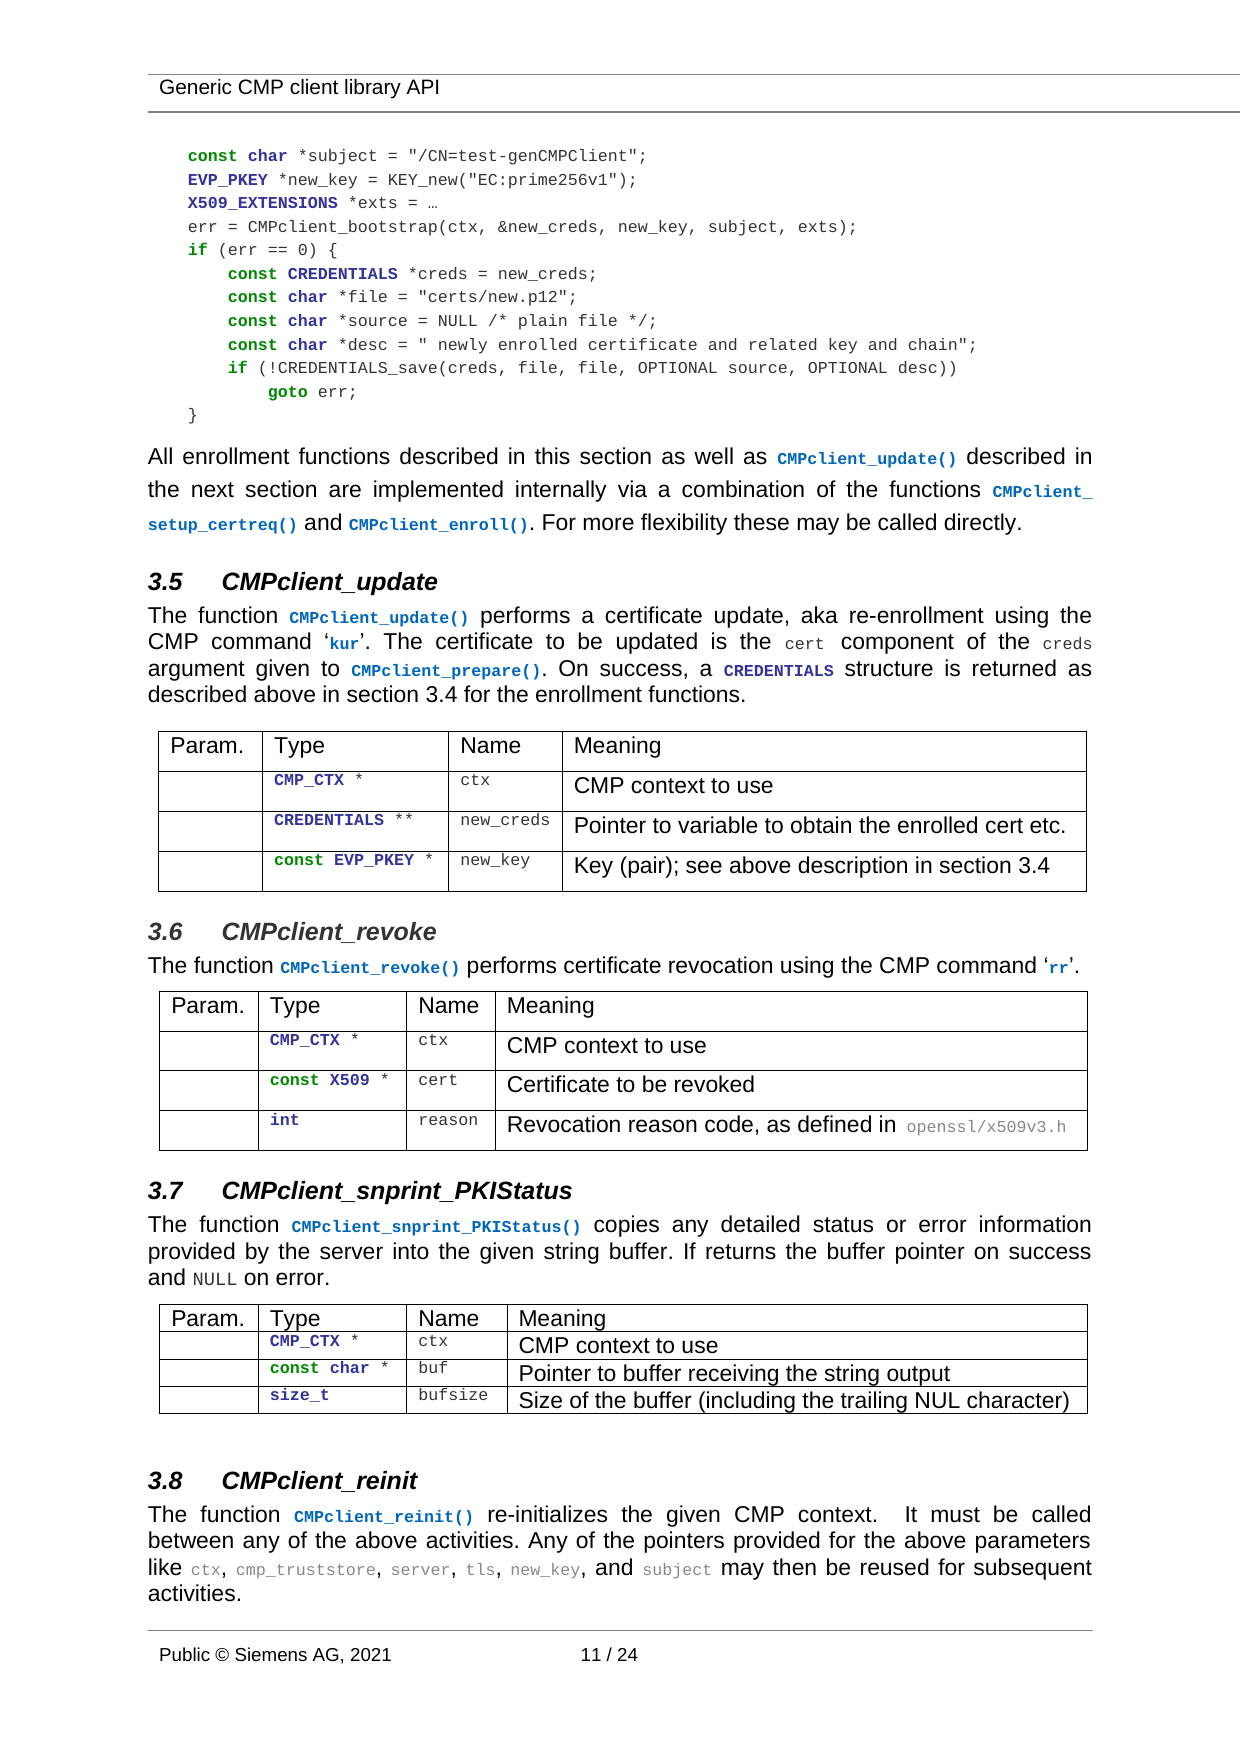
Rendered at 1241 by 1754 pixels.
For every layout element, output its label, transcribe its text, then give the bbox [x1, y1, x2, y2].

table_cell bufsize [407, 1387, 507, 1413]
table_header Name [449, 732, 562, 771]
table_cell reason [407, 1111, 495, 1150]
table_header Meaning [496, 992, 1087, 1031]
table_cell CMP_CTX * [259, 1332, 406, 1358]
table_header Param. [159, 732, 262, 771]
table_cell [159, 812, 262, 851]
table_header Type [259, 1305, 406, 1331]
table_cell [160, 1111, 258, 1150]
table_header Param. [160, 992, 258, 1031]
table_cell cert [407, 1071, 495, 1110]
table_cell ctx [407, 1032, 495, 1070]
text const char *file = "certs/new.p12"; [148, 289, 1092, 308]
table_cell Certificate to be revoked [496, 1071, 1087, 1110]
table_cell ctx [449, 772, 562, 811]
table_cell new_creds [449, 812, 562, 851]
text goto err; [148, 383, 1092, 402]
text const char *desc = " newly enrolled certificate and related key and chain"; [148, 336, 1092, 355]
table_cell Size of the buffer (including the trailing NUL character) [508, 1387, 1087, 1413]
table_cell new_key [449, 852, 562, 891]
table_cell CMP_CTX * [263, 772, 448, 811]
table_cell CMP context to use [496, 1032, 1087, 1070]
table_cell [160, 1032, 258, 1070]
table_cell [160, 1387, 258, 1413]
table_cell Pointer to buffer receiving the string output [508, 1360, 1087, 1386]
table_cell [159, 772, 262, 811]
table_cell const X509 * [259, 1071, 406, 1110]
table_cell const EVP_PKEY * [263, 852, 448, 891]
subtitle CMPclient_revoke [148, 917, 1092, 945]
table_cell [160, 1360, 258, 1386]
text if (!CREDENTIALS_save(creds, file, file, OPTIONAL source, OPTIONAL desc)) [148, 359, 1092, 378]
table_header Name [407, 1305, 507, 1331]
table_cell [160, 1071, 258, 1110]
table_header Meaning [508, 1305, 1087, 1331]
table_cell size_t [259, 1387, 406, 1413]
table_cell Revocation reason code, as defined in openssl/x509v3.h [496, 1111, 1087, 1150]
table_header Type [263, 732, 448, 771]
text const CREDENTIALS *creds = new_creds; [148, 265, 1092, 284]
text const char *source = NULL /* plain file */; [148, 312, 1092, 331]
table_cell ctx [407, 1332, 507, 1358]
table_cell buf [407, 1360, 507, 1386]
table_cell const char * [259, 1360, 406, 1386]
text err = CMPclient_bootstrap(ctx, &new_creds, new_key, subject, exts); [148, 218, 1092, 237]
table_header Name [407, 992, 495, 1031]
text The function CMPclient_revoke() performs certificate revocation using the CMP command ‘rr’. [148, 952, 1092, 978]
table_cell [159, 852, 262, 891]
table_cell Key (pair); see above description in section 3.4 [563, 852, 1086, 891]
text The function CMPclient_update() performs a certificate update, aka re-enrollment using the CMP command ‘kur’. The certificate to be updated is the cert component of the creds argument given to CMPclient_prepare(). On success, a CREDENTIALS structure is returned as described above in section 3.4 for the enrollment functions. [148, 602, 1092, 707]
table_header Meaning [563, 732, 1086, 771]
text All enrollment functions described in this section as well as CMPclient_update() described in the next section are implemented internally via a combination of the functions CMPclient_ setup_certreq() and CMPclient_enroll(). For more flexibility these may be called directly. [148, 443, 1092, 535]
text X509_EXTENSIONS *exts = … [148, 195, 1092, 214]
text The function CMPclient_snprint_PKIStatus() copies any detailed status or error information provided by the server into the given string buffer. If returns the buffer pointer on success and NULL on error. [148, 1211, 1092, 1291]
subtitle CMPclient_reinit [148, 1466, 1092, 1494]
text } [148, 407, 1092, 426]
text const char *subject = "/CN=test-genCMPClient"; [148, 148, 1092, 167]
subtitle CMPclient_update [148, 567, 1092, 596]
text The function CMPclient_reinit() re-initializes the given CMP context. It must be called between any of the above activities. Any of the pointers provided for the above parameters like ctx, cmp_truststore, server, tls, new_key, and subject may then be reused for subsequent activities. [148, 1501, 1092, 1606]
text EVP_PKEY *new_key = KEY_new("EC:prime256v1"); [148, 171, 1092, 190]
subtitle CMPclient_snprint_PKIStatus [148, 1176, 1092, 1205]
text if (err == 0) { [148, 242, 1092, 261]
table_cell CREDENTIALS ** [263, 812, 448, 851]
table_header Param. [160, 1305, 258, 1331]
table_cell [160, 1332, 258, 1358]
table_cell CMP context to use [508, 1332, 1087, 1358]
table_header Type [259, 992, 406, 1031]
table_cell CMP context to use [563, 772, 1086, 811]
table_cell Pointer to variable to obtain the enrolled cert etc. [563, 812, 1086, 851]
table_cell CMP_CTX * [259, 1032, 406, 1070]
table_cell int [259, 1111, 406, 1150]
